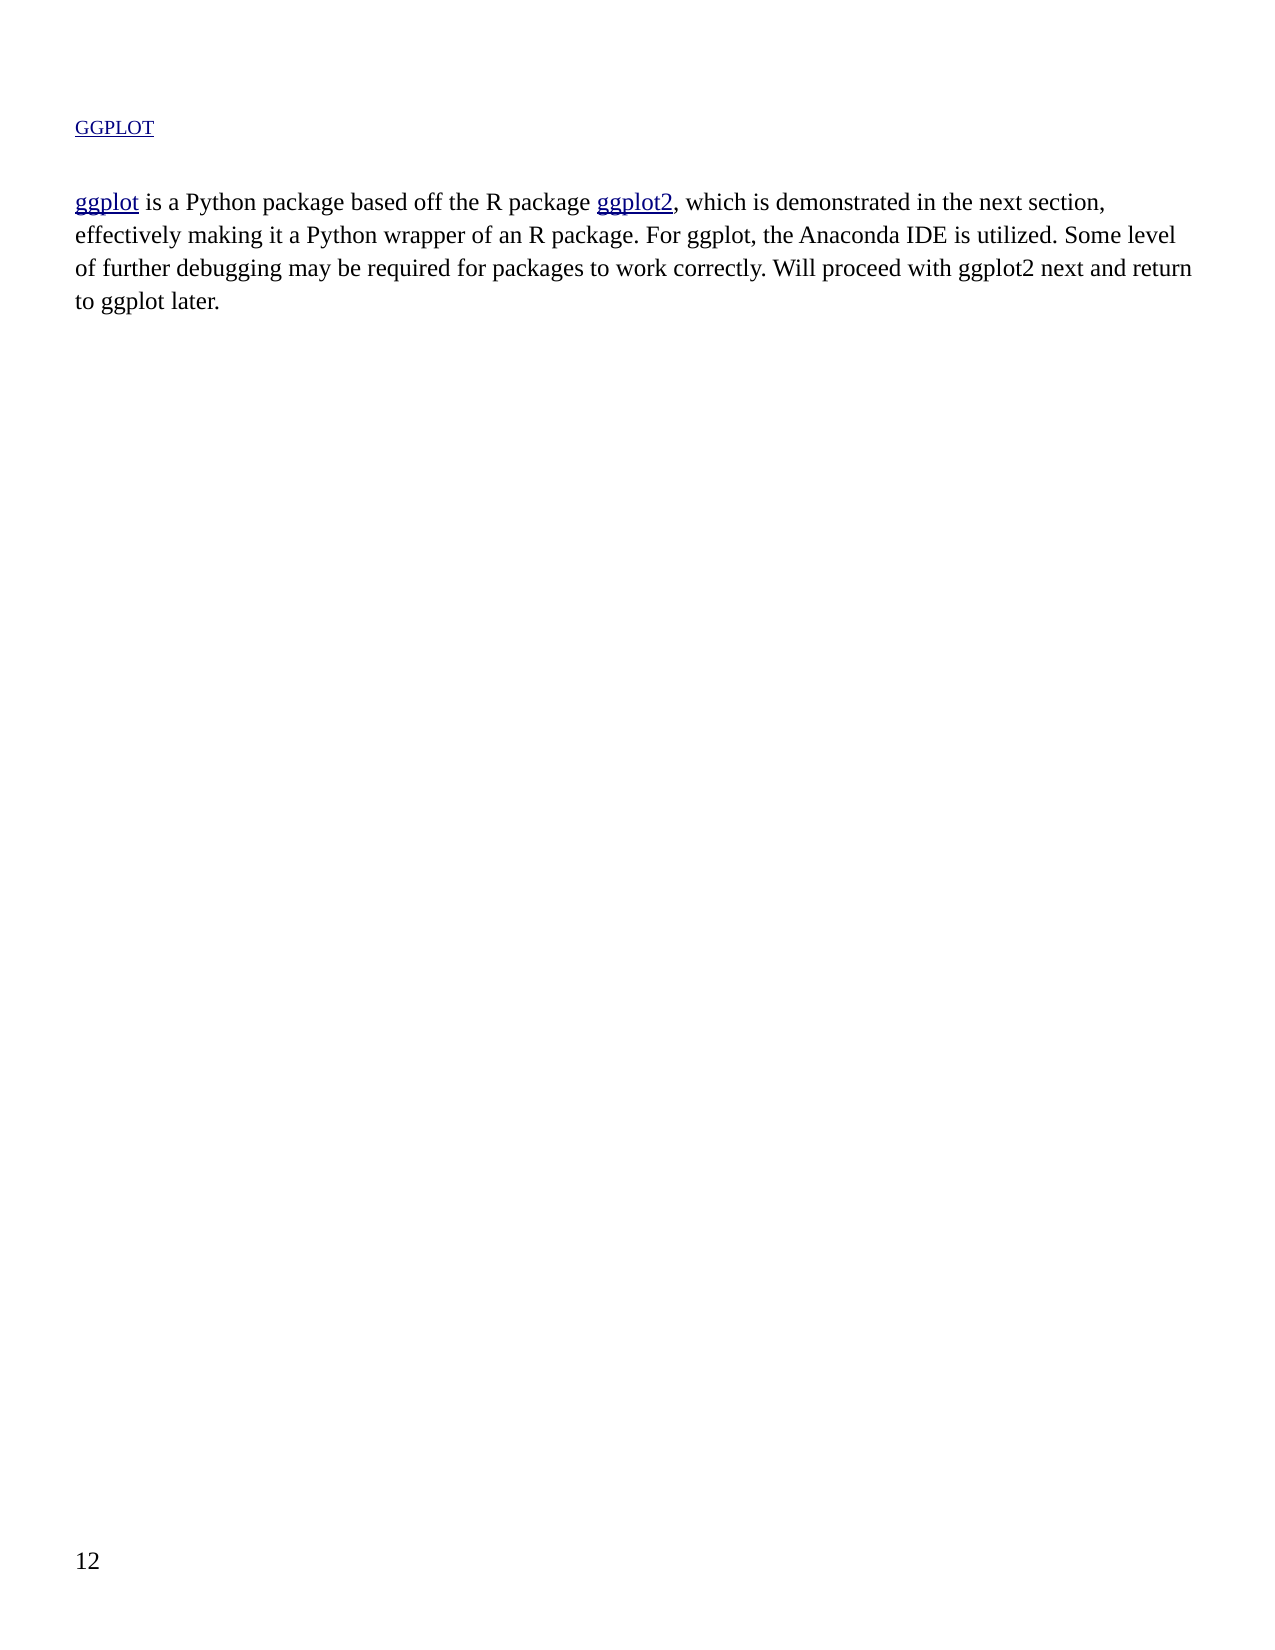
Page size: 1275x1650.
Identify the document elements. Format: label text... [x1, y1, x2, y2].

text ggplot is a Python package based off the R package ggplot2, which is demonstrated in the next section, effectively making it a Python wrapper of an R package. For ggplot, the Anaconda IDE is utilized. Some level of further debugging may be required for packages to work correctly. Will proceed with ggplot2 next and return to ggplot later. [75, 187, 1200, 315]
text ggplot [75, 111, 1200, 140]
